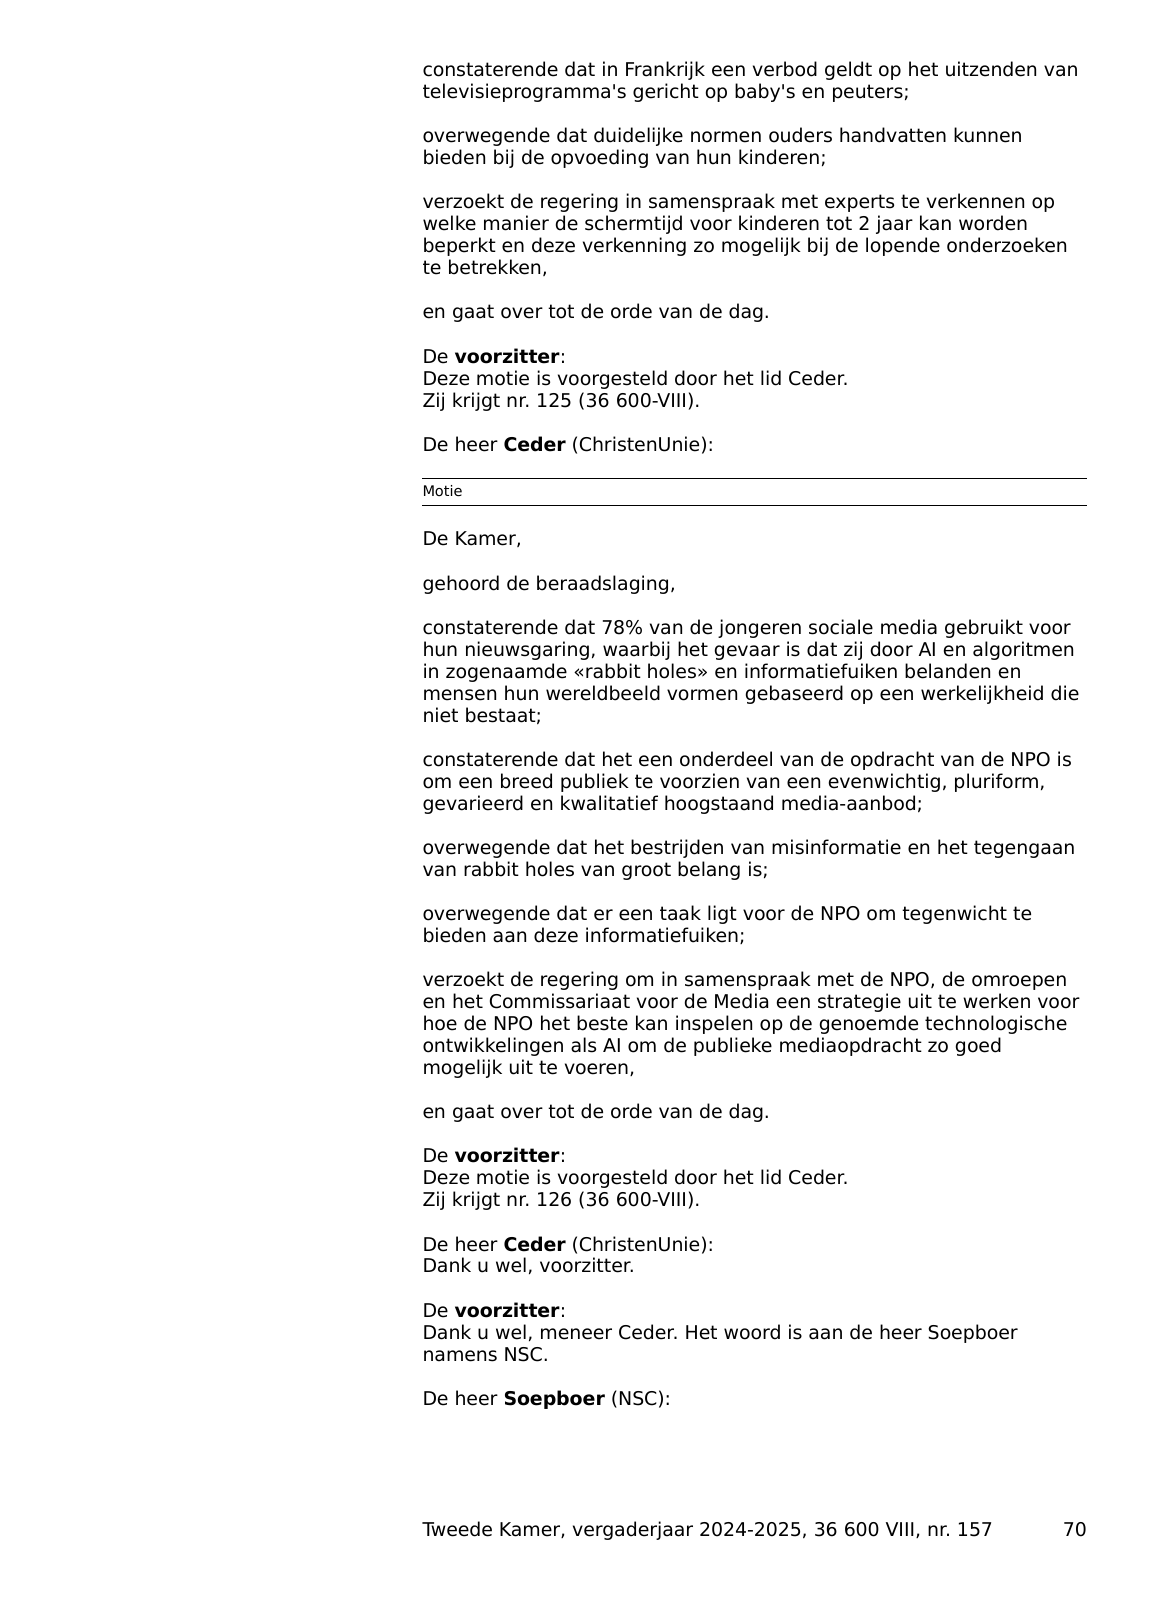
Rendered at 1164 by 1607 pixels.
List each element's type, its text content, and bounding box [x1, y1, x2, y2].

text De heer Soepboer (NSC): [422, 1388, 1087, 1410]
text Zij krijgt nr. 126 (36 600-VIII). [422, 1189, 1087, 1211]
text gehoord de beraadslaging, [422, 572, 1087, 594]
text verzoekt de regering om in samenspraak met de NPO, de omroepen en het Commissariaat voor de Media een strategie uit te werken voor hoe de NPO het beste kan inspelen op de genoemde technologische ontwikkelingen als AI om de publieke mediaopdracht zo goed mogelijk uit te voeren, [422, 969, 1087, 1079]
text Dank u wel, voorzitter. [422, 1255, 1087, 1277]
text overwegende dat er een taak ligt voor de NPO om tegenwicht te bieden aan deze informatiefuiken; [422, 903, 1087, 947]
text De voorzitter: [422, 1145, 1087, 1167]
text De heer Ceder (ChristenUnie): [422, 1233, 1087, 1255]
text Zij krijgt nr. 125 (36 600-VIII). [422, 389, 1087, 412]
text De Kamer, [422, 528, 1087, 550]
text constaterende dat het een onderdeel van de opdracht van de NPO is om een breed publiek te voorzien van een evenwichtig, pluriform, gevarieerd en kwalitatief hoogstaand media-aanbod; [422, 749, 1087, 814]
text overwegende dat het bestrijden van misinformatie en het tegengaan van rabbit holes van groot belang is; [422, 837, 1087, 881]
text De heer Ceder (ChristenUnie): [422, 434, 1087, 456]
text Deze motie is voorgesteld door het lid Ceder. [422, 1167, 1087, 1189]
text verzoekt de regering in samenspraak met experts te verkennen op welke manier de schermtijd voor kinderen tot 2 jaar kan worden beperkt en deze verkenning zo mogelijk bij de lopende onderzoeken te betrekken, [422, 191, 1087, 279]
text en gaat over tot de orde van de dag. [422, 301, 1087, 323]
text Deze motie is voorgesteld door het lid Ceder. [422, 368, 1087, 389]
table_header Motie [422, 479, 1087, 505]
text constaterende dat in Frankrijk een verbod geldt op het uitzenden van televisieprogramma's gericht op baby's en peuters; [422, 59, 1087, 103]
text overwegende dat duidelijke normen ouders handvatten kunnen bieden bij de opvoeding van hun kinderen; [422, 125, 1087, 169]
text Dank u wel, meneer Ceder. Het woord is aan de heer Soepboer namens NSC. [422, 1322, 1087, 1366]
text constaterende dat 78% van de jongeren sociale media gebruikt voor hun nieuwsgaring, waarbij het gevaar is dat zij door AI en algoritmen in zogenaamde «rabbit holes» en informatiefuiken belanden en mensen hun wereldbeeld vormen gebaseerd op een werkelijkheid die niet bestaat; [422, 617, 1087, 726]
text De voorzitter: [422, 1299, 1087, 1322]
text en gaat over tot de orde van de dag. [422, 1101, 1087, 1123]
text De voorzitter: [422, 346, 1087, 368]
